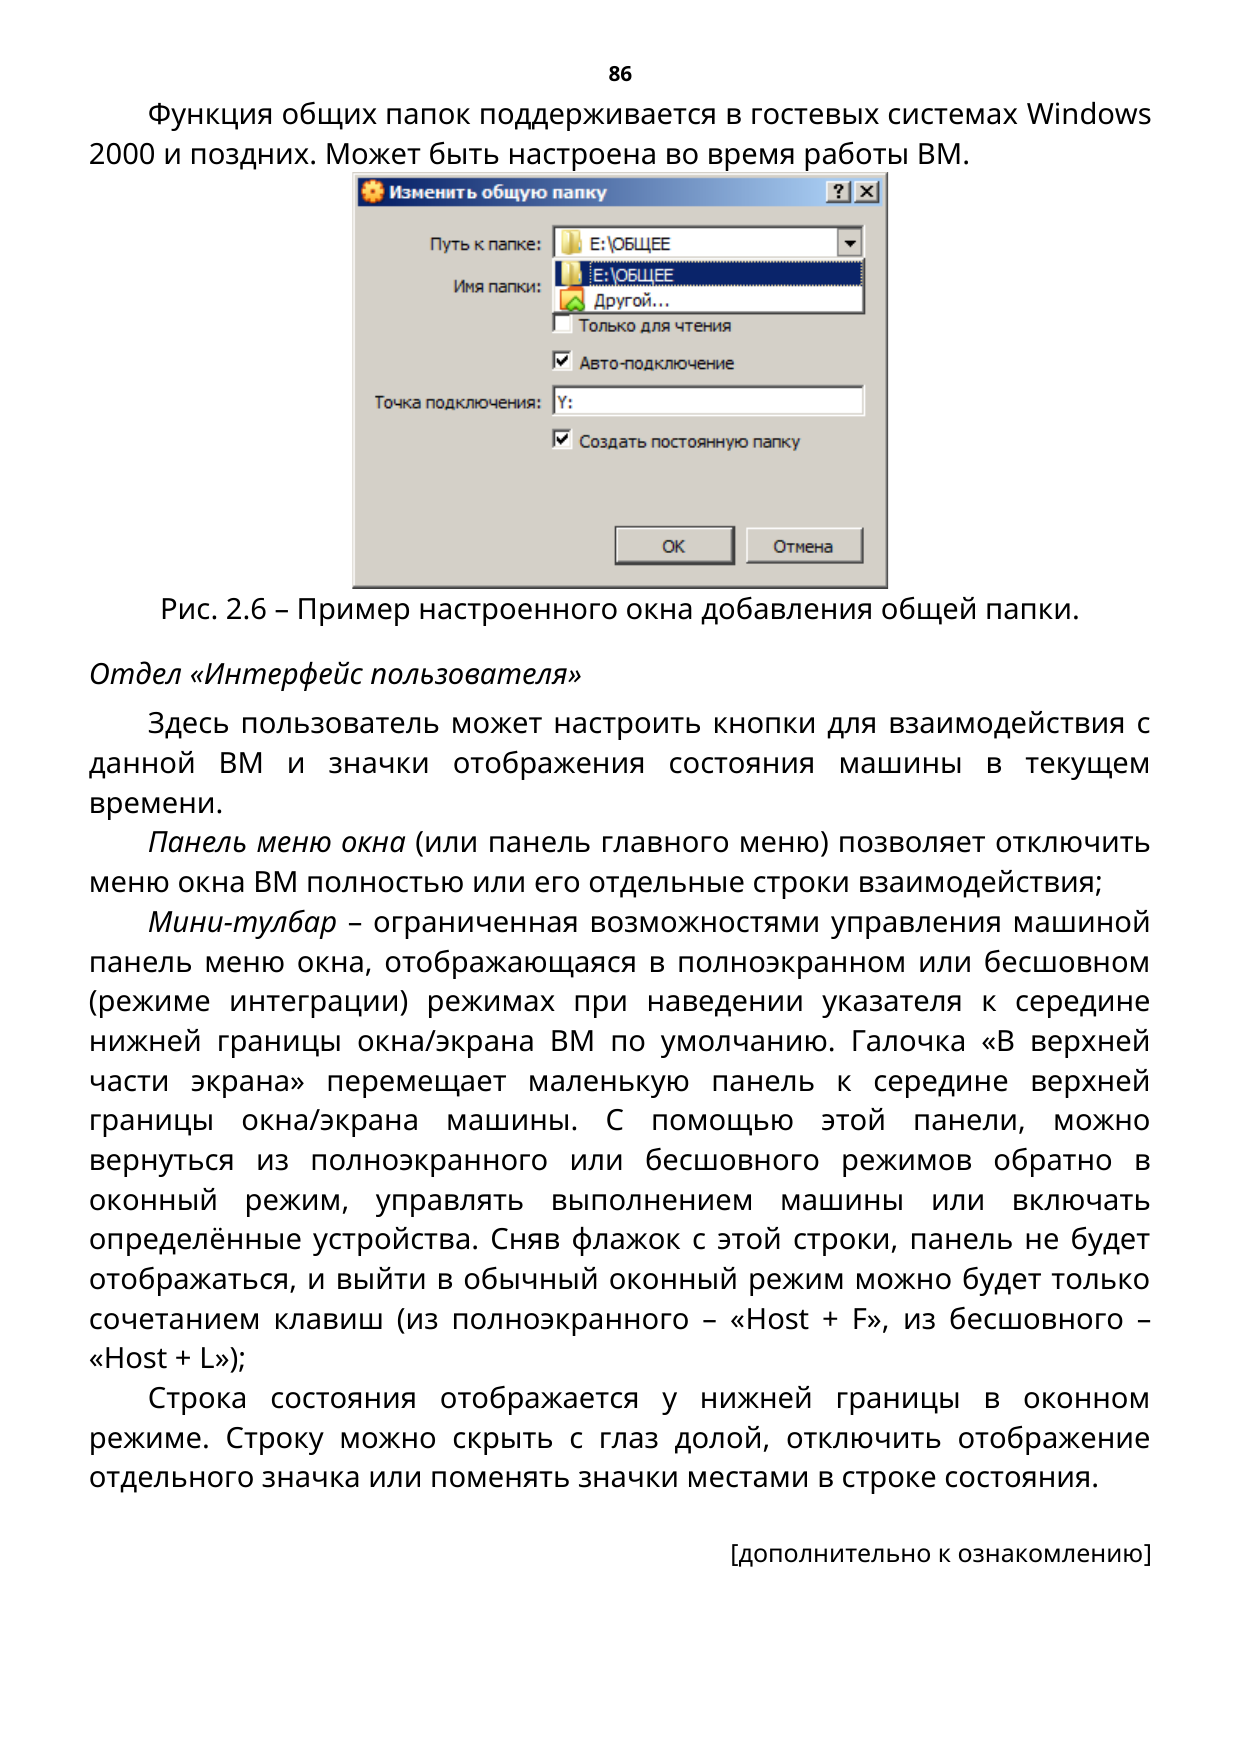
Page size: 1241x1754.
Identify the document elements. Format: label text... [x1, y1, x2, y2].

text Строка состояния отображается у нижней границы в оконном режиме. Строку можно скрыть с глаз долой, отключить отображение отдельного значка или поменять значки местами в строке состояния. [89, 1377, 1152, 1496]
text Панель меню окна (или панель главного меню) позволяет отключить меню окна ВМ полностью или его отдельные строки взаимодействия; [89, 822, 1152, 901]
text Рис. 2.6 – Пример настроенного окна добавления общей папки. [89, 589, 1152, 628]
text Функция общих папок поддерживается в гостевых системах Windows 2000 и поздних. Может быть настроена во время работы ВМ. [89, 93, 1152, 173]
text Мини-тулбар – ограниченная возможностями управления машиной панель меню окна, отображающаяся в полноэкранном или бесшовном (режиме интеграции) режимах при наведении указателя к середине нижней границы окна/экрана ВМ по умолчанию. Галочка «В верхней части экрана» перемещает маленькую панель к середине верхней границы окна/экрана машины. С помощью этой панели, можно вернуться из полноэкранного или бесшовного режимов обратно в оконный режим, управлять выполнением машины или включать определённые устройства. Сняв флажок с этой строки, панель не будет отображаться, и выйти в обычный оконный режим можно будет только сочетанием клавиш (из полноэкранного – «Host + F», из бесшовного – «Host + L»); [89, 901, 1152, 1377]
subtitle Отдел «Интерфейс пользователя» [89, 653, 1152, 693]
text Здесь пользователь может настроить кнопки для взаимодействия с данной ВМ и значки отображения состояния машины в текущем времени. [89, 703, 1152, 822]
picture [352, 172, 889, 589]
text [дополнительно к ознакомлению] [89, 1536, 1152, 1570]
